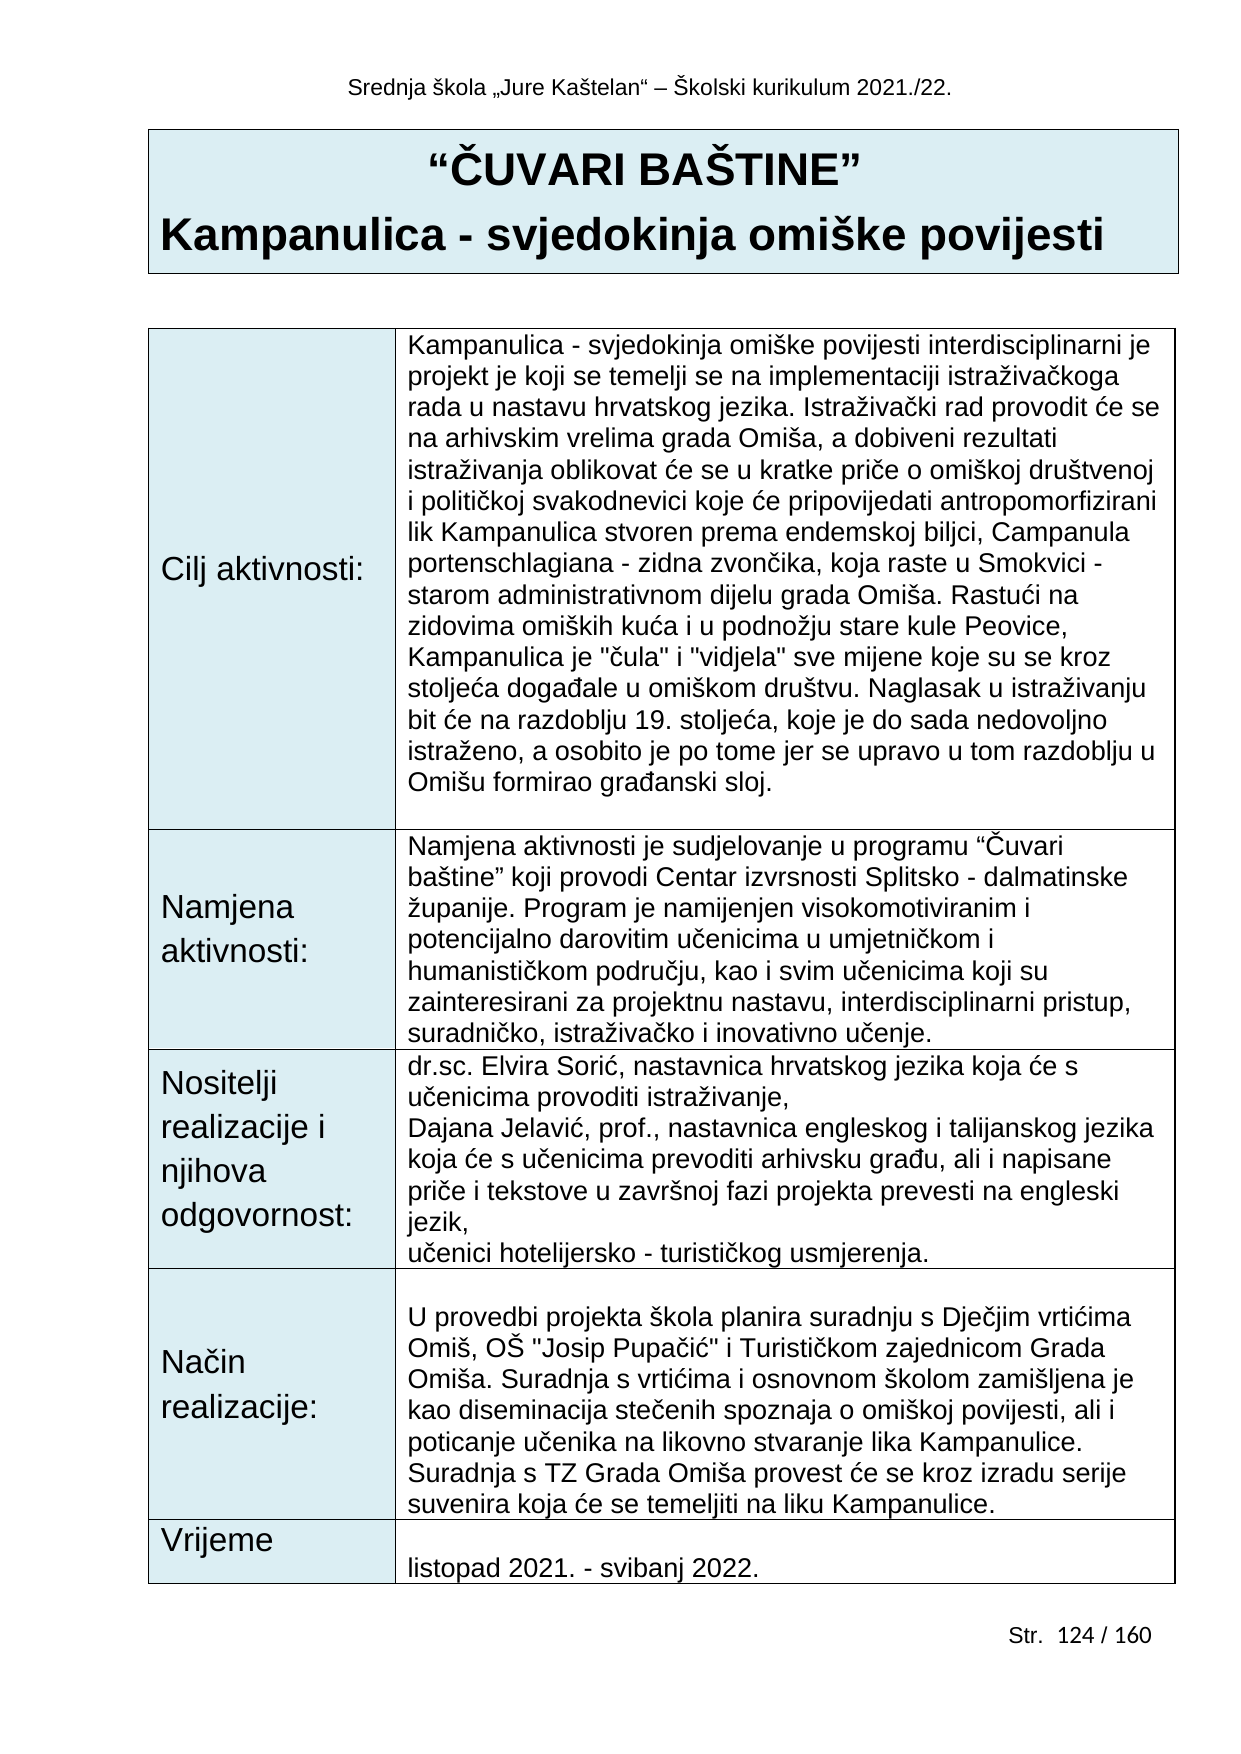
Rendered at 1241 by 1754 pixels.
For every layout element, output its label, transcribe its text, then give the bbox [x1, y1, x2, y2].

table_header Kampanulica - svjedokinja omiške povijesti interdisciplinarni je projekt je koji se temelji se na implementaciji istraživačkoga rada u nastavu hrvatskog jezika. Istraživački rad provodit će se na arhivskim vrelima grada Omiša, a dobiveni rezultati istraživanja oblikovat će se u kratke priče o omiškoj društvenoj i političkoj svakodnevici koje će pripovijedati antropomorfizirani lik Kampanulica stvoren prema endemskoj biljci, Campanula portenschlagiana - zidna zvončika, koja raste u Smokvici - starom administrativnom dijelu grada Omiša. Rastući na zidovima omiških kuća i u podnožju stare kule Peovice, Kampanulica je "čula" i "vidjela" sve mijene koje su se kroz stoljeća događale u omiškom društvu. Naglasak u istraživanju bit će na razdoblju 19. stoljeća, koje je do sada nedovoljno istraženo, a osobito je po tome jer se upravo u tom razdoblju u Omišu formirao građanski sloj. [396, 329, 1174, 829]
table_header “ČUVARI BAŠTINE” Kampanulica - svjedokinja omiške povijesti [149, 130, 1178, 273]
table_cell Namjena aktivnosti: [149, 830, 395, 1048]
table_cell listopad 2021. - svibanj 2022. [396, 1520, 1174, 1583]
table_cell Namjena aktivnosti je sudjelovanje u programu “Čuvari baštine” koji provodi Centar izvrsnosti Splitsko - dalmatinske županije. Program je namijenjen visokomotiviranim i potencijalno darovitim učenicima u umjetničkom i humanističkom području, kao i svim učenicima koji su zainteresirani za projektnu nastavu, interdisciplinarni pristup, suradničko, istraživačko i inovativno učenje. [396, 830, 1174, 1048]
table_cell Nositelji realizacije i njihova odgovornost: [149, 1050, 395, 1268]
table_header Cilj aktivnosti: [149, 329, 395, 829]
table_cell Vrijeme [149, 1520, 395, 1583]
table_cell dr.sc. Elvira Sorić, nastavnica hrvatskog jezika koja će s učenicima provoditi istraživanje, Dajana Jelavić, prof., nastavnica engleskog i talijanskog jezika koja će s učenicima prevoditi arhivsku građu, ali i napisane priče i tekstove u završnoj fazi projekta prevesti na engleski jezik, učenici hotelijersko - turističkog usmjerenja. [396, 1050, 1174, 1268]
table_cell U provedbi projekta škola planira suradnju s Dječjim vrtićima Omiš, OŠ "Josip Pupačić" i Turističkom zajednicom Grada Omiša. Suradnja s vrtićima i osnovnom školom zamišljena je kao diseminacija stečenih spoznaja o omiškoj povijesti, ali i poticanje učenika na likovno stvaranje lika Kampanulice. Suradnja s TZ Grada Omiša provest će se kroz izradu serije suvenira koja će se temeljiti na liku Kampanulice. [396, 1269, 1174, 1519]
table_cell Način realizacije: [149, 1269, 395, 1519]
